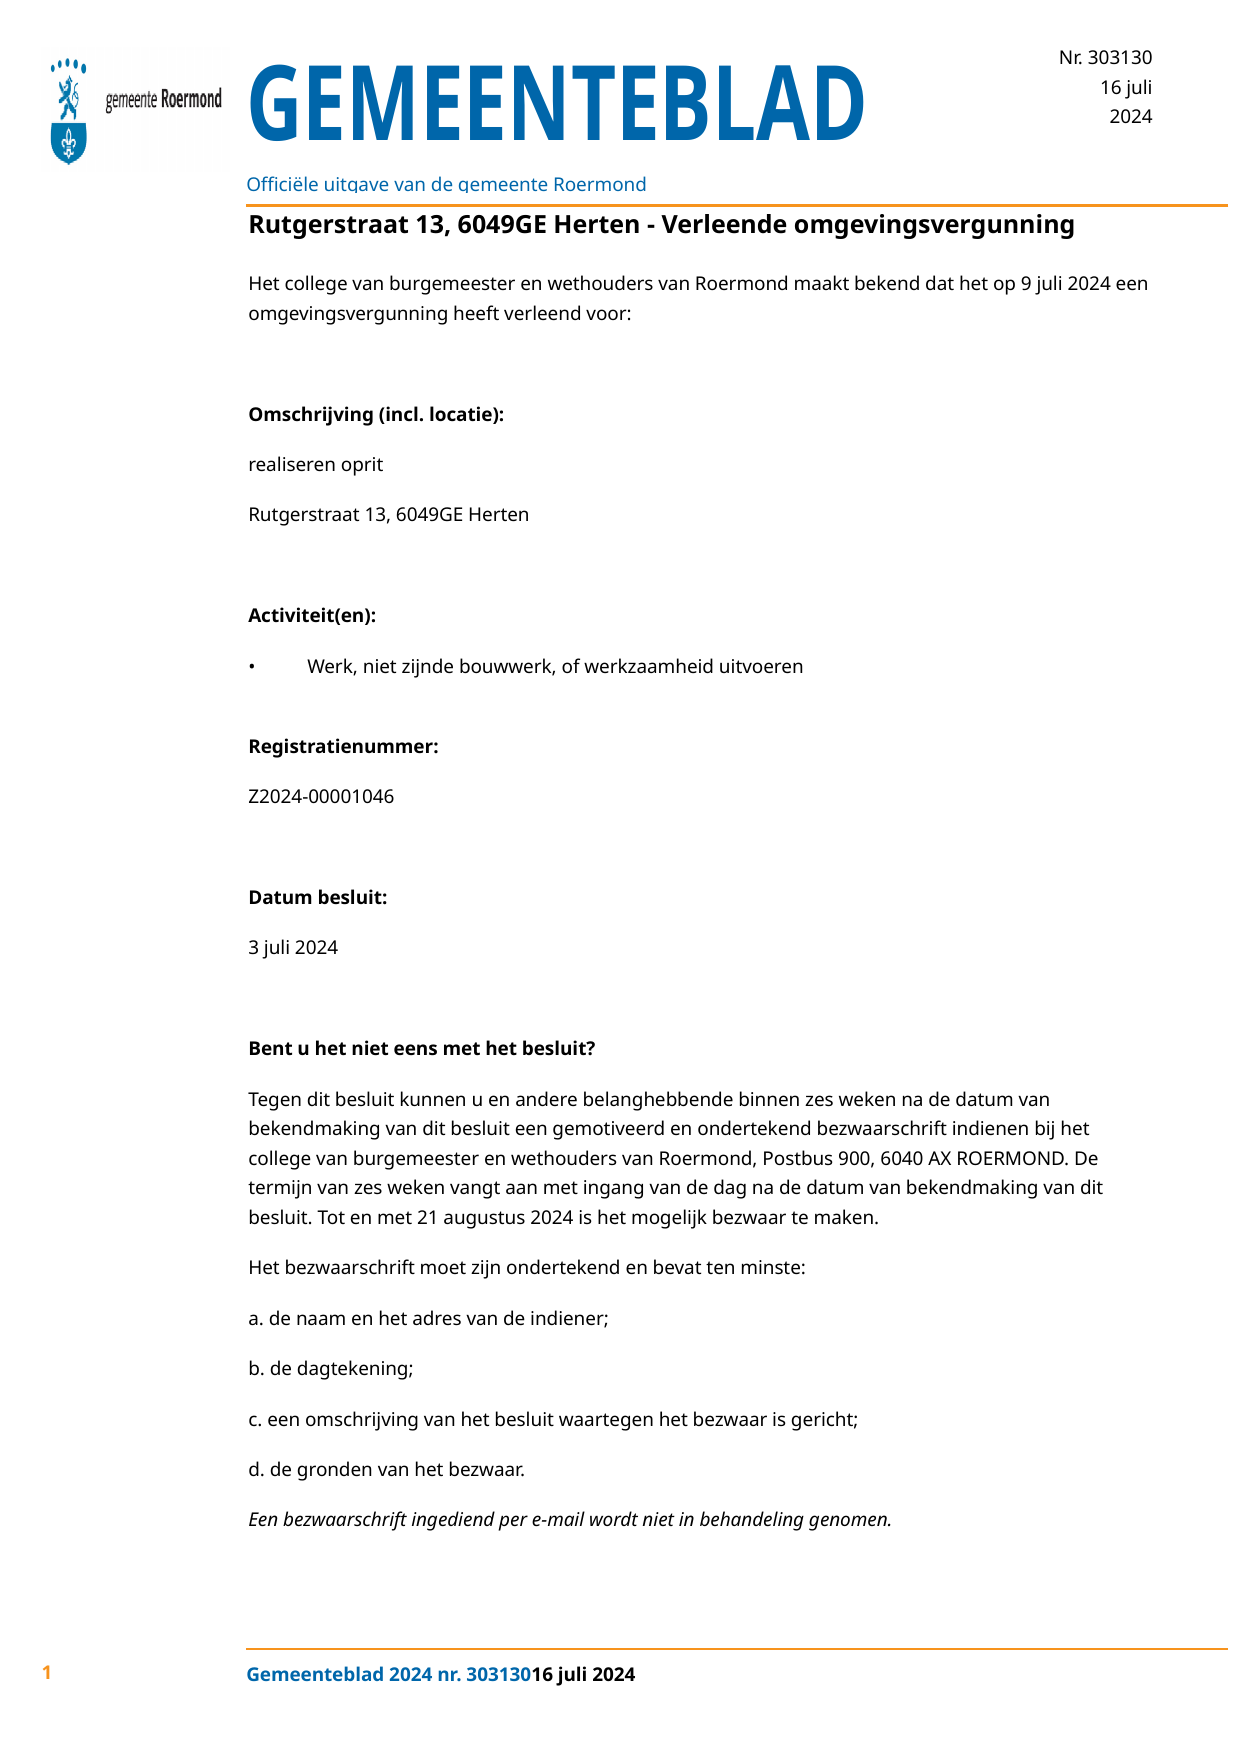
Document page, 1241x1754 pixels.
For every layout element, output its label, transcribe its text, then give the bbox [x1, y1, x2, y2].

list Werk, niet zijnde bouwwerk, of werkzaamheid uitvoeren [248, 653, 1152, 678]
text Datum besluit: [248, 884, 1152, 910]
text 3 juli 2024 [248, 934, 1152, 960]
text Registratienummer: [248, 733, 1152, 758]
text Een bezwaarschrift ingediend per e-mail wordt niet in behandeling genomen. [248, 1507, 1152, 1532]
text Rutgerstraat 13, 6049GE Herten [248, 502, 1152, 527]
text Tegen dit besluit kunnen u en andere belanghebbende binnen zes weken na de datum van bekendmaking van dit besluit een gemotiveerd en ondertekend bezwaarschrift indienen bij het college van burgemeester en wethouders van Roermond, Postbus 900, 6040 AX ROERMOND. De termijn van zes weken vangt aan met ingang van de dag na de datum van bekendmaking van dit besluit. Tot en met 21 augustus 2024 is het mogelijk bezwaar te maken. [248, 1086, 1152, 1230]
text a. de naam en het adres van de indiener; [248, 1305, 1152, 1331]
text Omschrijving (incl. locatie): [248, 401, 1152, 426]
text Z2024-00001046 [248, 783, 1152, 809]
text Bent u het niet eens met het besluit? [248, 1035, 1152, 1061]
picture [41, 47, 231, 172]
text d. de gronden van het bezwaar. [248, 1456, 1152, 1482]
text realiseren oprit [248, 451, 1152, 477]
text Activiteit(en): [248, 602, 1152, 628]
text c. een omschrijving van het besluit waartegen het bezwaar is gericht; [248, 1406, 1152, 1431]
text Het bezwaarschrift moet zijn ondertekend en bevat ten minste: [248, 1254, 1152, 1280]
text Rutgerstraat 13, 6049GE Herten - Verleende omgevingsvergunning [248, 207, 1152, 241]
text Het college van burgemeester en wethouders van Roermond maakt bekend dat het op 9 juli 2024 een omgevingsvergunning heeft verleend voor: [248, 270, 1152, 326]
text b. de dagtekening; [248, 1355, 1152, 1381]
